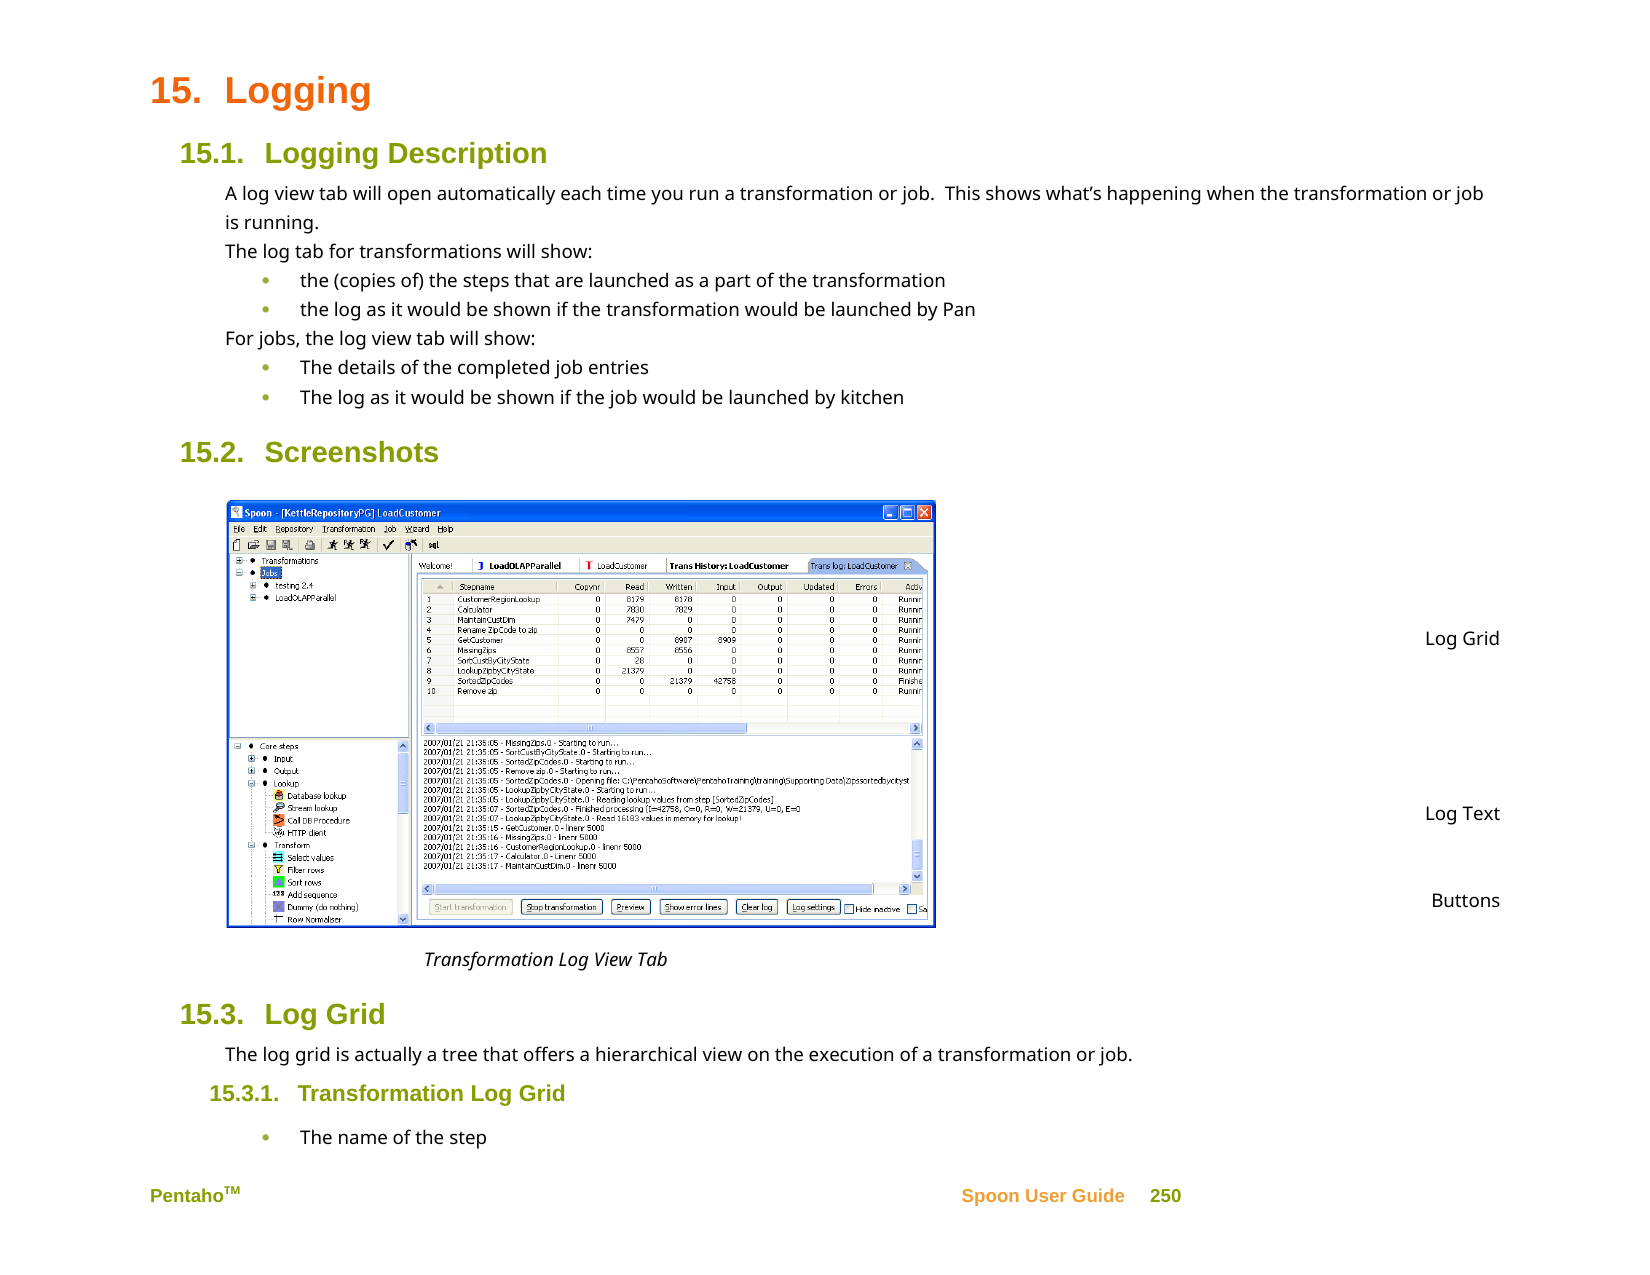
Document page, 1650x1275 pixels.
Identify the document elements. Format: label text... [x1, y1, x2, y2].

text The log tab for transformations will show: [225, 235, 1500, 264]
text A log view tab will open automatically each time you run a transformation or job. This shows what’s happening when the transformation or job is running. [225, 177, 1500, 235]
text Log Text [937, 797, 1500, 826]
text For jobs, the log view tab will show: [225, 322, 1500, 352]
list the log as it would be shown if the transformation would be launched by Pan [262, 293, 1500, 322]
list The name of the step [262, 1121, 1500, 1150]
subtitle Screenshots [179, 435, 1500, 470]
subtitle Logging Description [179, 136, 1500, 170]
list the (copies of) the steps that are launched as a part of the transformation [262, 264, 1500, 293]
text Buttons [937, 884, 1500, 913]
text Log Grid [937, 622, 1500, 651]
subtitle Logging [150, 76, 1500, 111]
text Transformation Log View Tab [225, 943, 1500, 972]
list The details of the completed job entries [262, 352, 1500, 381]
list The log as it would be shown if the job would be launched by kitchen [262, 381, 1500, 410]
subtitle Log Grid [179, 997, 1500, 1032]
subtitle Transformation Log Grid [209, 1074, 1500, 1109]
text The log grid is actually a tree that offers a hierarchical view on the execution of a transformation or job. [225, 1038, 1500, 1067]
picture [226, 500, 936, 928]
